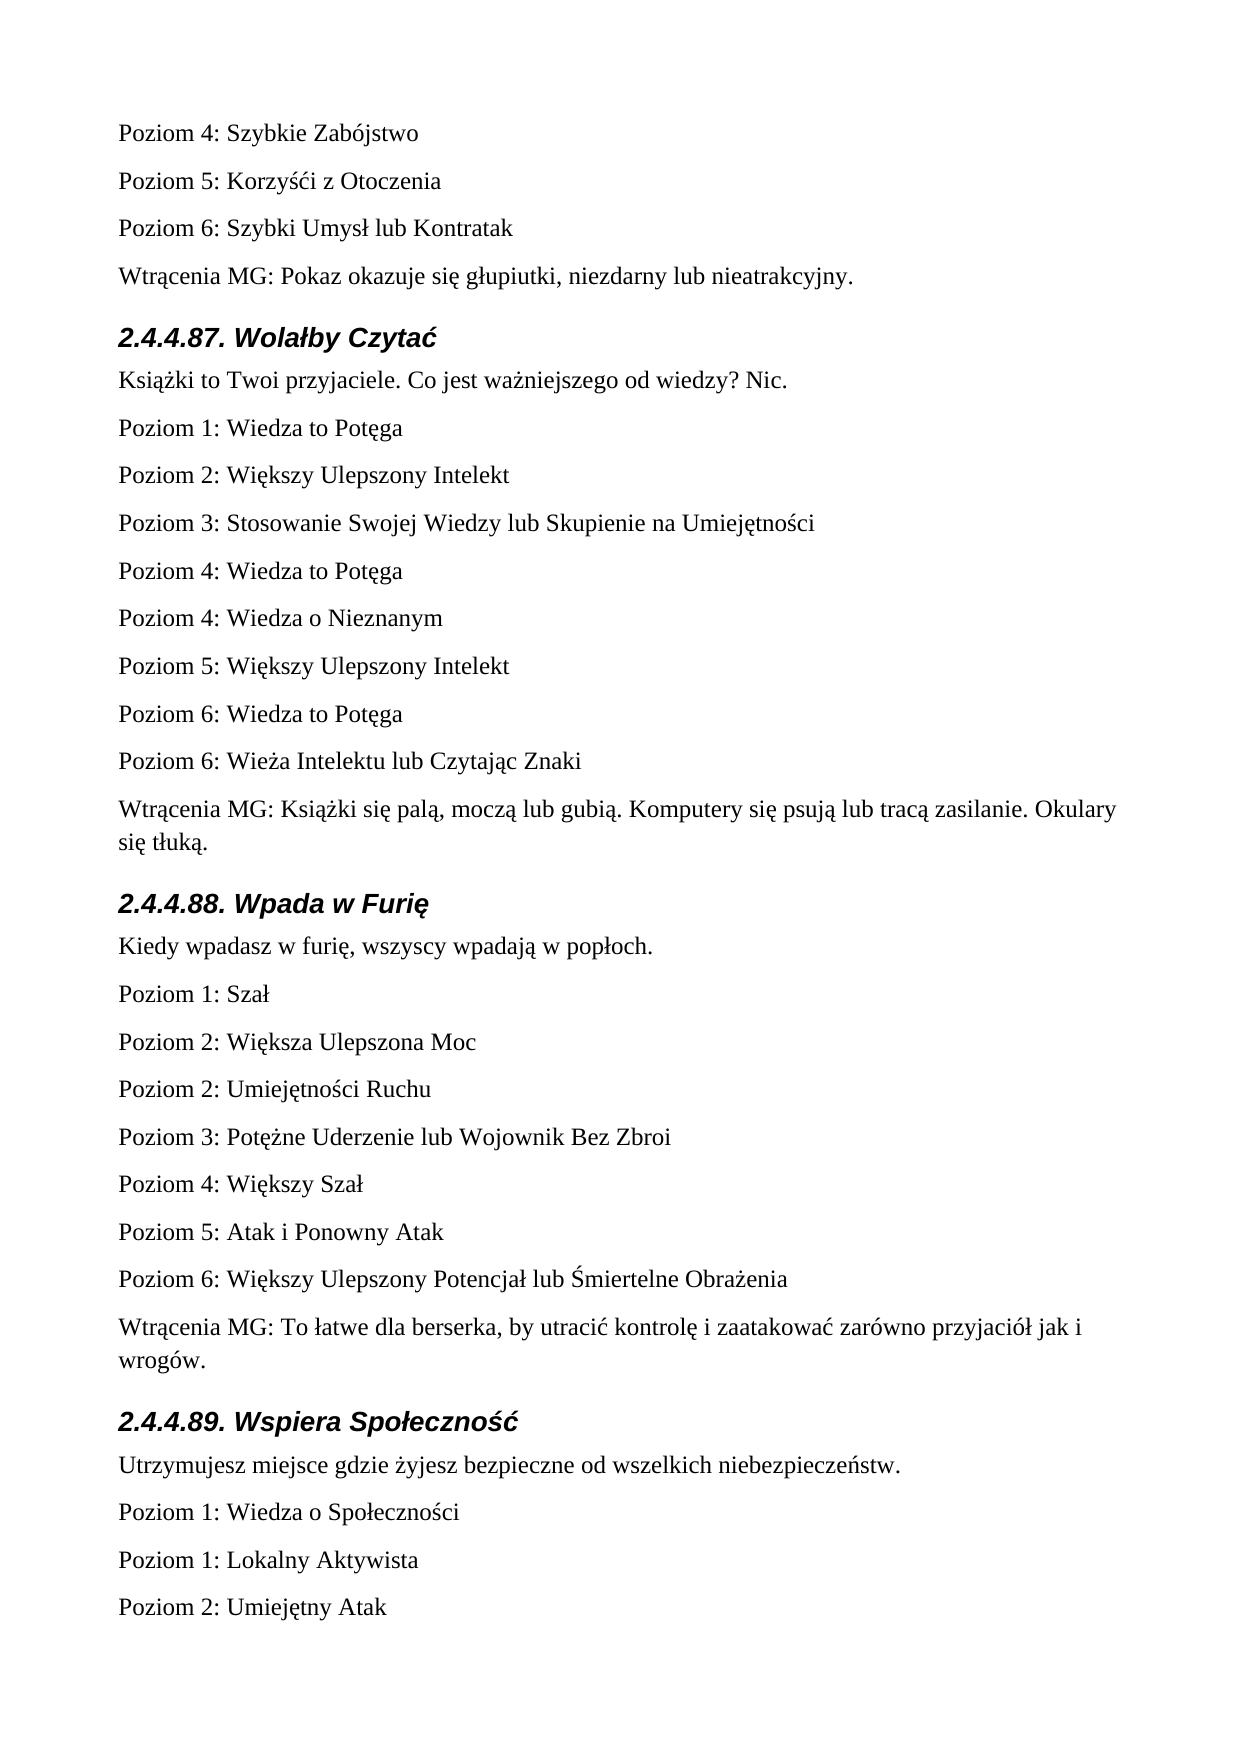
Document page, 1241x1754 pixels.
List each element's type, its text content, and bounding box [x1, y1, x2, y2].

text Poziom 2: Większa Ulepszona Moc [118, 1027, 1122, 1055]
text Poziom 1: Wiedza o Społeczności [118, 1497, 1122, 1526]
text Poziom 5: Większy Ulepszony Intelekt [118, 651, 1122, 680]
subtitle 2.4.4.88. Wpada w Furię [118, 887, 1122, 919]
text Poziom 4: Wiedza to Potęga [118, 556, 1122, 584]
subtitle 2.4.4.87. Wolałby Czytać [118, 321, 1122, 353]
text Poziom 1: Lokalny Aktywista [118, 1545, 1122, 1574]
text Książki to Twoi przyjaciele. Co jest ważniejszego od wiedzy? Nic. [118, 365, 1122, 394]
text Kiedy wpadasz w furię, wszyscy wpadają w popłoch. [118, 931, 1122, 960]
text Poziom 6: Wieża Intelektu lub Czytając Znaki [118, 746, 1122, 775]
text Poziom 6: Wiedza to Potęga [118, 699, 1122, 727]
text Wtrącenia MG: Pokaz okazuje się głupiutki, niezdarny lub nieatrakcyjny. [118, 261, 1122, 290]
text Wtrącenia MG: To łatwe dla berserka, by utracić kontrolę i zaatakować zarówno przyjaciół jak i wrogów. [118, 1312, 1122, 1374]
subtitle 2.4.4.89. Wspiera Społeczność [118, 1405, 1122, 1437]
text Poziom 2: Umiejętny Atak [118, 1592, 1122, 1621]
text Poziom 5: Atak i Ponowny Atak [118, 1217, 1122, 1246]
text Poziom 2: Umiejętności Ruchu [118, 1074, 1122, 1103]
text Poziom 6: Większy Ulepszony Potencjał lub Śmiertelne Obrażenia [118, 1264, 1122, 1293]
text Poziom 4: Wiedza o Nieznanym [118, 603, 1122, 632]
text Utrzymujesz miejsce gdzie żyjesz bezpieczne od wszelkich niebezpieczeństw. [118, 1450, 1122, 1478]
text Poziom 3: Potężne Uderzenie lub Wojownik Bez Zbroi [118, 1122, 1122, 1151]
text Poziom 2: Większy Ulepszony Intelekt [118, 461, 1122, 489]
text Poziom 1: Szał [118, 979, 1122, 1008]
text Poziom 4: Szybkie Zabójstwo [118, 118, 1122, 147]
text Wtrącenia MG: Książki się palą, moczą lub gubią. Komputery się psują lub tracą zasilanie. Okulary się tłuką. [118, 794, 1122, 856]
text Poziom 5: Korzyśći z Otoczenia [118, 166, 1122, 194]
text Poziom 1: Wiedza to Potęga [118, 413, 1122, 442]
text Poziom 6: Szybki Umysł lub Kontratak [118, 213, 1122, 242]
text Poziom 3: Stosowanie Swojej Wiedzy lub Skupienie na Umiejętności [118, 508, 1122, 537]
text Poziom 4: Większy Szał [118, 1169, 1122, 1198]
